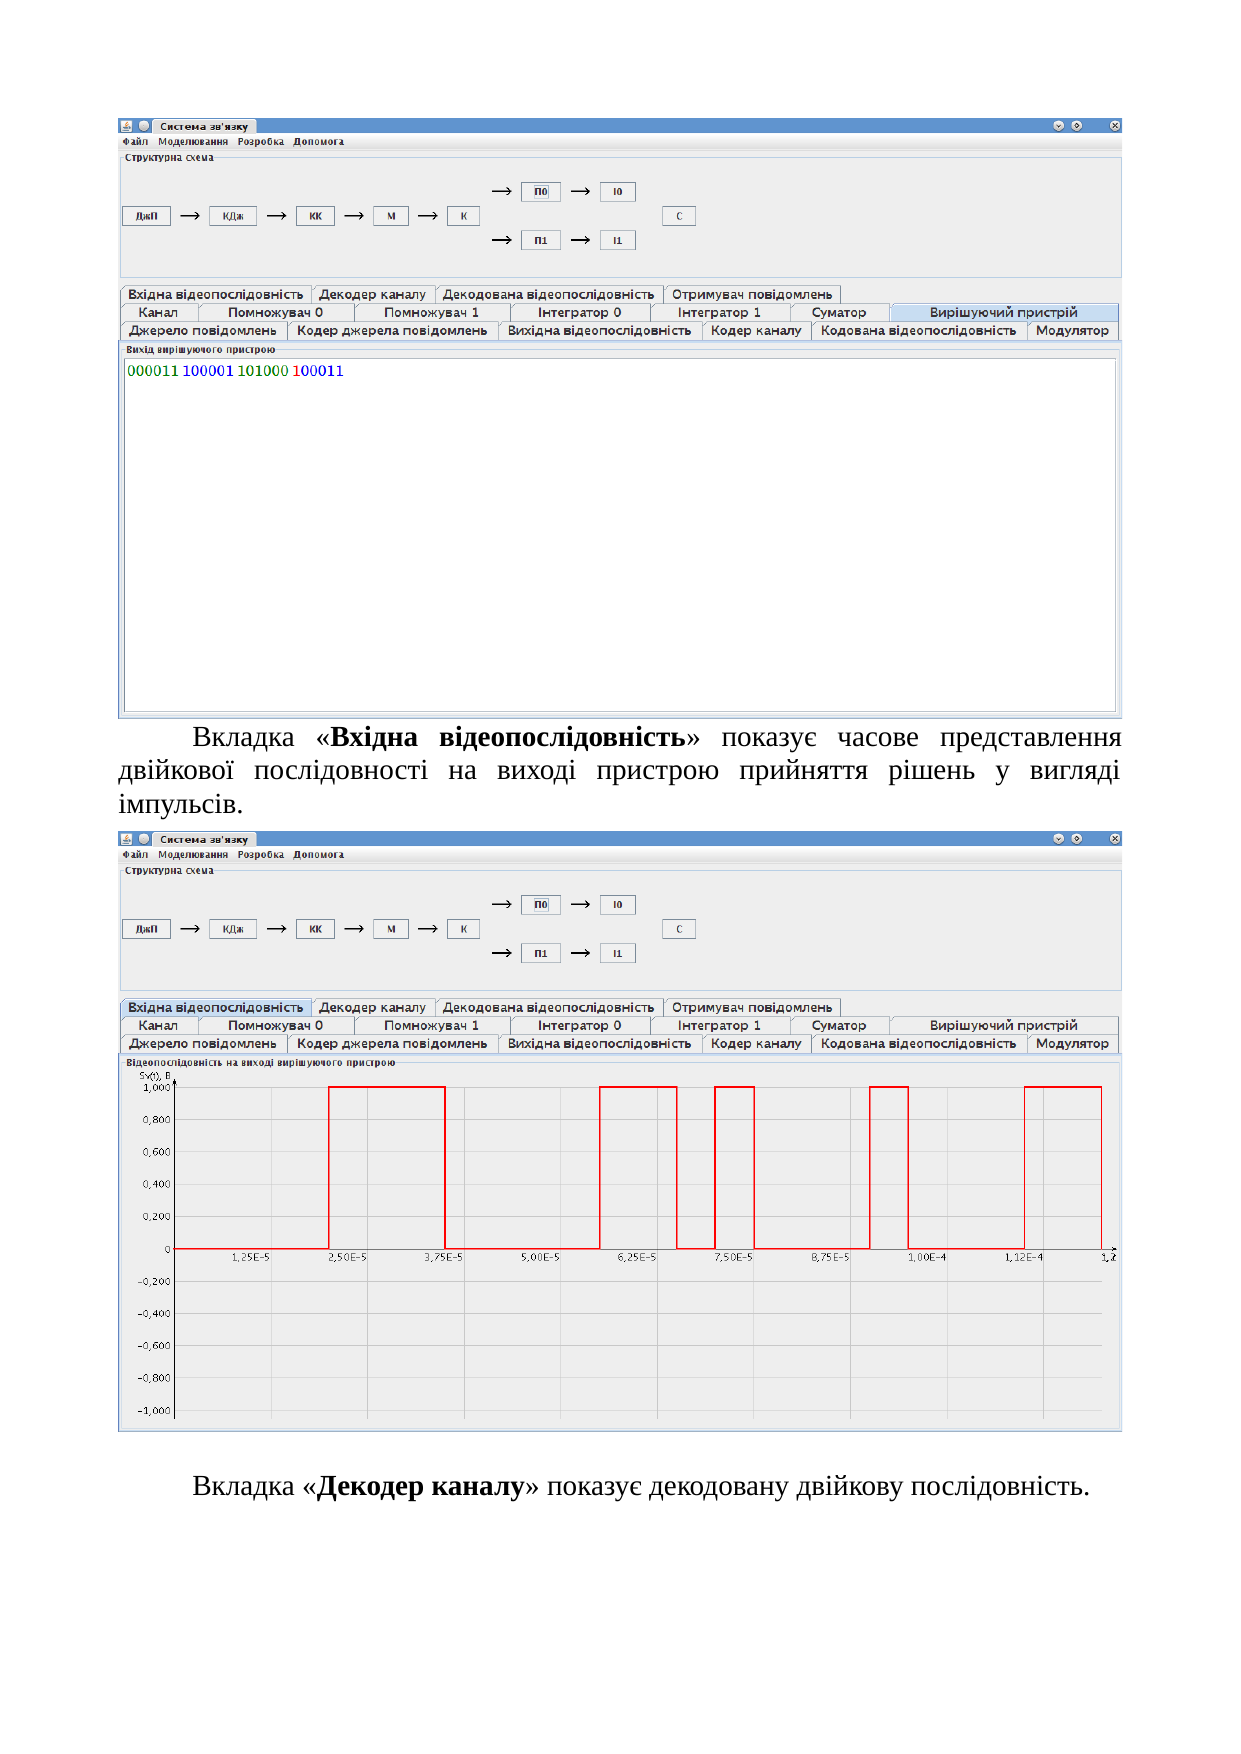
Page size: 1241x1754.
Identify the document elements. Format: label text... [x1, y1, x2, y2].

text Вкладка «Декодер каналу» показує декодовану двійкову послідовність. [118, 1468, 1122, 1501]
picture [118, 118, 1123, 719]
text Вкладка «Вхідна відеопослідовність» показує часове представлення двійкової послідовності на виході пристрою прийняття рішень у вигляді імпульсів. [118, 719, 1122, 819]
picture [118, 831, 1123, 1432]
